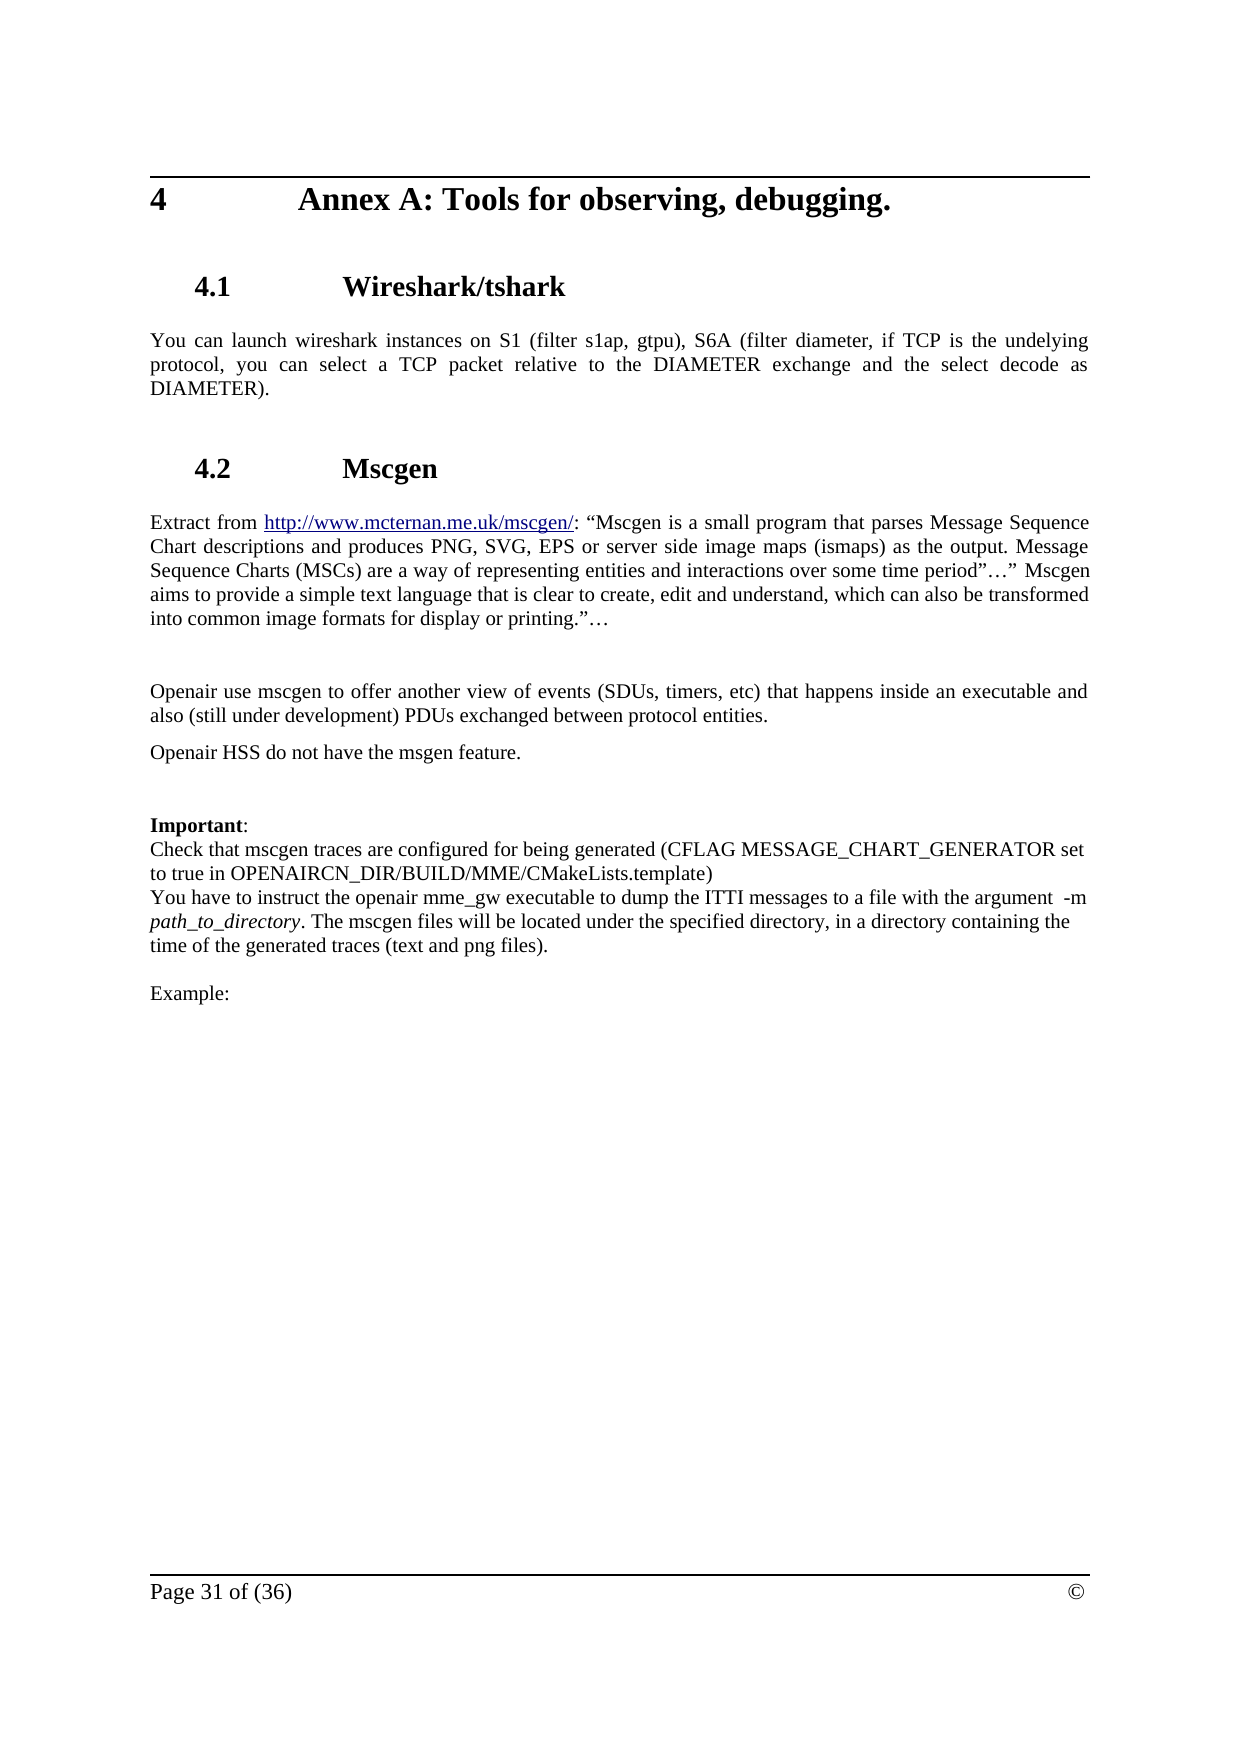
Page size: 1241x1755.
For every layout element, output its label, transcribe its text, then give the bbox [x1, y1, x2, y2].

text You have to instruct the openair mme_gw executable to dump the ITTI messages to a file with the argument -m path_to_directory. The mscgen files will be located under the specified directory, in a directory containing the time of the generated traces (text and png files). [150, 885, 1090, 957]
text Extract from http://www.mcternan.me.uk/mscgen/: “Mscgen is a small program that parses Message Sequence Chart descriptions and produces PNG, SVG, EPS or server side image maps (ismaps) as the output. Message Sequence Charts (MSCs) are a way of representing entities and interactions over some time period”…” Mscgen aims to provide a simple text language that is clear to create, edit and understand, which can also be transformed into common image formats for display or printing.”… [150, 510, 1090, 630]
text Important: [150, 813, 1090, 837]
text Check that mscgen traces are configured for being generated (CFLAG MESSAGE_CHART_GENERATOR set to true in OPENAIRCN_DIR/BUILD/MME/CMakeLists.template) [150, 837, 1090, 885]
subtitle Annex A: Tools for observing, debugging. [150, 179, 1090, 218]
subtitle Wireshark/tshark [194, 269, 1090, 303]
text Example: [150, 981, 1090, 1005]
subtitle Mscgen [194, 451, 1090, 485]
text Openair use mscgen to offer another view of events (SDUs, timers, etc) that happens inside an executable and also (still under development) PDUs exchanged between protocol entities. [150, 679, 1090, 727]
text You can launch wireshark instances on S1 (filter s1ap, gtpu), S6A (filter diameter, if TCP is the undelying protocol, you can select a TCP packet relative to the DIAMETER exchange and the select decode as DIAMETER). [150, 328, 1090, 400]
text Openair HSS do not have the msgen feature. [150, 740, 1090, 764]
